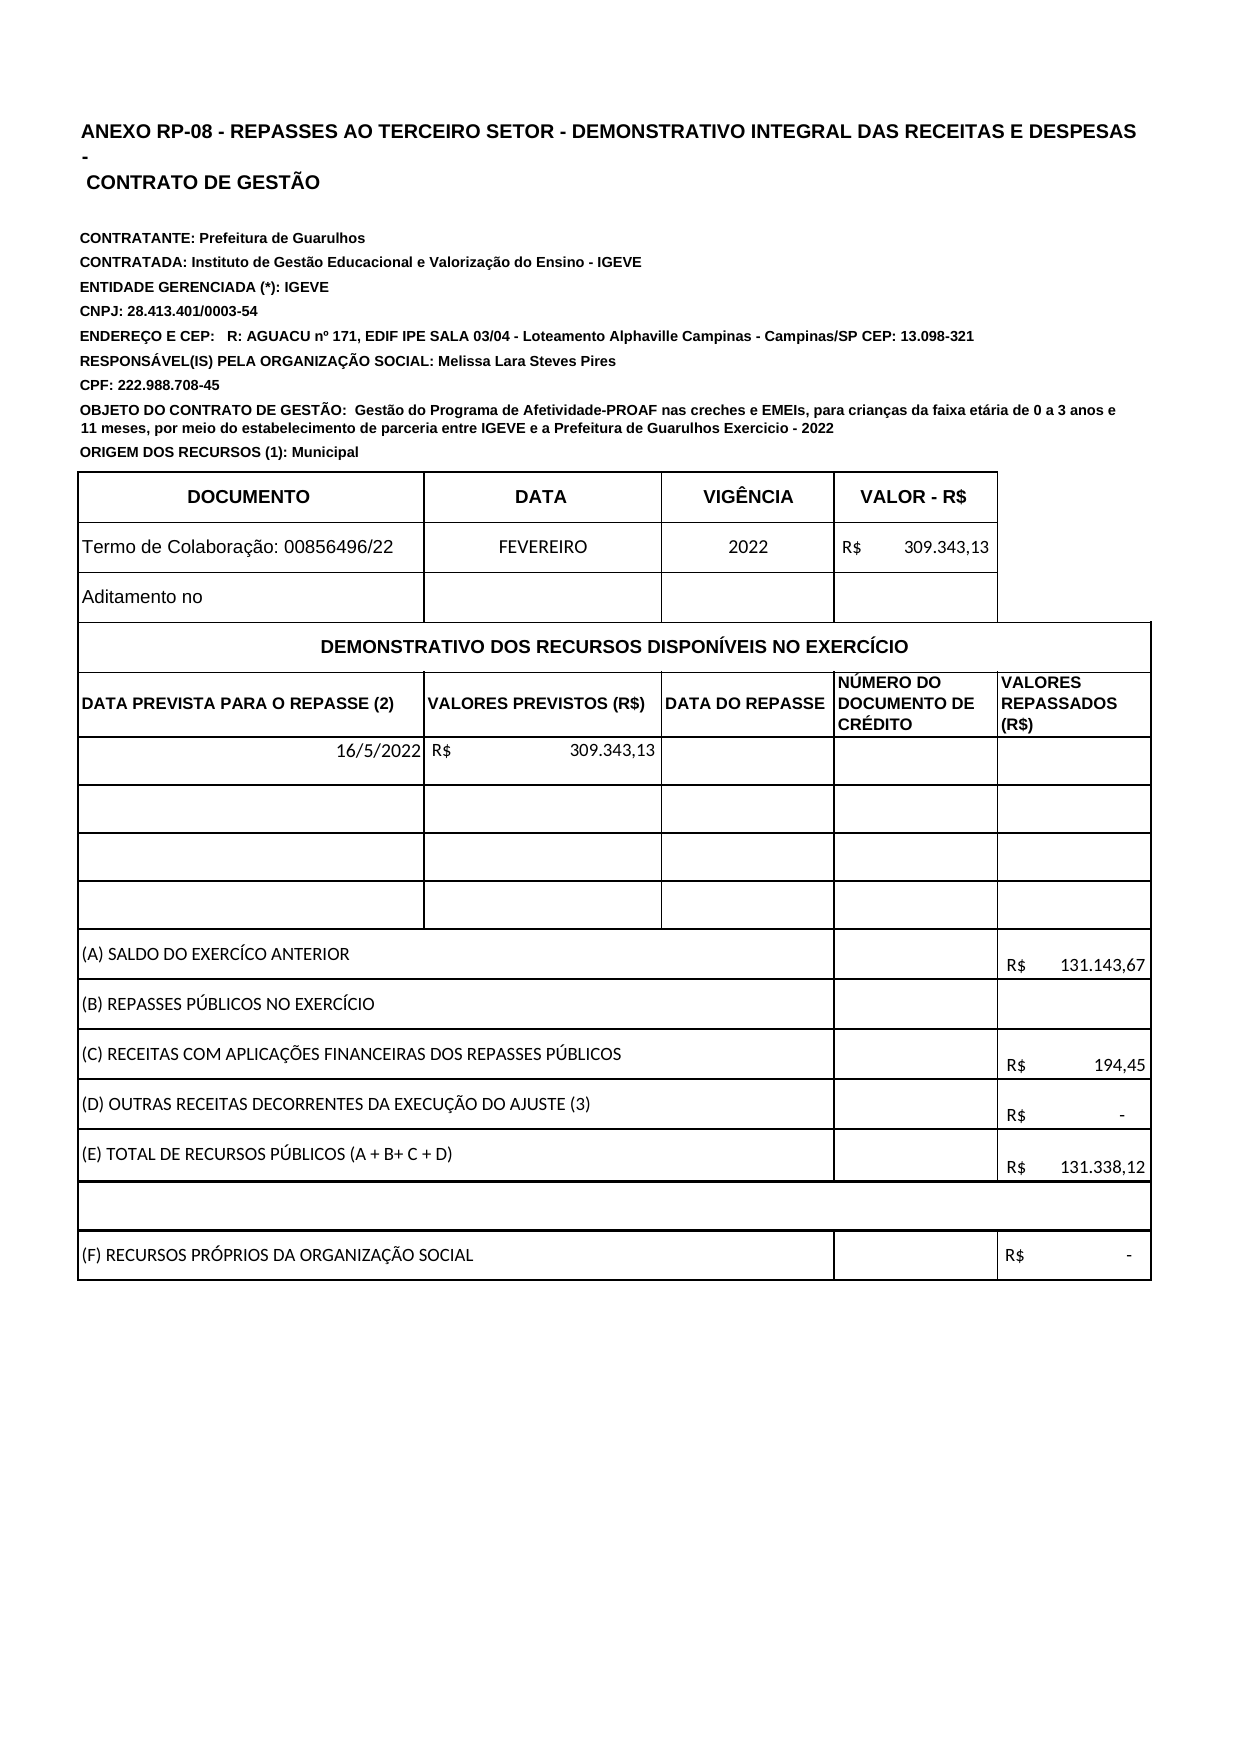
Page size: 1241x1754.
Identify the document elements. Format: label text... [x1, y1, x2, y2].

table_cell Termo de Colaboração: 00856496/22 [79, 523, 423, 571]
table_cell R$ 131.143,67 [998, 930, 1150, 978]
table_cell R$ 131.338,12 [998, 1130, 1150, 1179]
table_cell [835, 834, 997, 880]
table_cell [425, 834, 661, 880]
table_header DATA [425, 473, 661, 521]
table_cell [835, 1030, 997, 1078]
table_cell DATA PREVISTA PARA O REPASSE (2) [79, 673, 423, 736]
table_cell [662, 738, 833, 784]
table_cell 2022 [662, 523, 833, 571]
table_cell [998, 738, 1150, 784]
table_cell R$ - [998, 1232, 1150, 1279]
table_cell [425, 573, 661, 621]
table_cell (C) RECEITAS COM APLICAÇÕES FINANCEIRAS DOS REPASSES PÚBLICOS [79, 1030, 833, 1078]
text CONTRATO DE GESTÃO [81, 171, 1147, 193]
text RESPONSÁVEL(IS) PELA ORGANIZAÇÃO SOCIAL: Melissa Lara Steves Pires [79, 352, 1129, 369]
table_cell VALORES REPASSADOS (R$) [998, 673, 1150, 736]
text CNPJ: 28.413.401/0003-54 [79, 303, 1129, 320]
text ANEXO RP-08 - REPASSES AO TERCEIRO SETOR - DEMONSTRATIVO INTEGRAL DAS RECEITAS E DESPESAS - [81, 120, 1147, 168]
table_cell [662, 834, 833, 880]
table_cell FEVEREIRO [425, 523, 661, 571]
table_cell [835, 882, 997, 928]
table_header DOCUMENTO [79, 473, 423, 521]
table_cell [835, 1232, 997, 1279]
table_cell (F) RECURSOS PRÓPRIOS DA ORGANIZAÇÃO SOCIAL [79, 1232, 833, 1279]
table_cell [79, 786, 423, 832]
table_cell R$ 194,45 [998, 1030, 1150, 1078]
table_cell [425, 882, 661, 928]
table_cell (D) OUTRAS RECEITAS DECORRENTES DA EXECUÇÃO DO AJUSTE (3) [79, 1080, 833, 1128]
table_cell [835, 573, 997, 621]
table_cell [998, 882, 1150, 928]
table_cell R$ 309.343,13 [425, 738, 661, 784]
table_cell [998, 980, 1150, 1028]
table_cell [998, 786, 1150, 832]
table_cell (B) REPASSES PÚBLICOS NO EXERCÍCIO [79, 980, 833, 1028]
table_cell [835, 1080, 997, 1128]
table_cell Aditamento no [79, 573, 423, 621]
text ORIGEM DOS RECURSOS (1): Municipal [79, 444, 1129, 461]
table_cell [835, 980, 997, 1028]
table_cell [662, 882, 833, 928]
table_header VIGÊNCIA [662, 473, 833, 521]
text CPF: 222.988.708-45 [79, 377, 1129, 394]
table_header [998, 471, 1151, 621]
text CONTRATADA: Instituto de Gestão Educacional e Valorização do Ensino - IGEVE [79, 254, 1129, 271]
table_cell DATA DO REPASSE [662, 673, 833, 736]
text ENDEREÇO E CEP: R: AGUACU nº 171, EDIF IPE SALA 03/04 - Loteamento Alphaville Campinas - Campinas/SP CEP: 13.098-321 [79, 328, 1129, 344]
table_header VALOR - R$ [835, 473, 997, 521]
table_cell [662, 786, 833, 832]
table_cell [835, 1130, 997, 1179]
table_cell (A) SALDO DO EXERCÍCO ANTERIOR [79, 930, 833, 978]
table_cell VALORES PREVISTOS (R$) [425, 673, 661, 736]
table_cell [79, 834, 423, 880]
table_cell [662, 573, 833, 621]
table_cell [835, 786, 997, 832]
table_cell R$ 309.343,13 [835, 523, 997, 571]
table_cell [79, 882, 423, 928]
table_cell NÚMERO DO DOCUMENTO DE CRÉDITO [835, 673, 997, 736]
table_cell (E) TOTAL DE RECURSOS PÚBLICOS (A + B+ C + D) [79, 1130, 833, 1179]
table_cell [835, 930, 997, 978]
table_cell [79, 1183, 1150, 1229]
text CONTRATANTE: Prefeitura de Guarulhos [79, 229, 1129, 246]
table_cell 16/5/2022 [79, 738, 423, 784]
text OBJETO DO CONTRATO DE GESTÃO: Gestão do Programa de Afetividade-PROAF nas creches e EMEIs, para crianças da faixa etária de 0 a 3 anos e 11 meses, por meio do estabelecimento de parceria entre IGEVE e a Prefeitura de Guarulhos Exercicio - 2022 [79, 401, 1129, 436]
table_cell [998, 834, 1150, 880]
text ENTIDADE GERENCIADA (*): IGEVE [79, 278, 1129, 295]
table_cell R$ - [998, 1080, 1150, 1128]
table_cell DEMONSTRATIVO DOS RECURSOS DISPONÍVEIS NO EXERCÍCIO [79, 623, 1150, 671]
table_cell [425, 786, 661, 832]
table_cell [835, 738, 997, 784]
